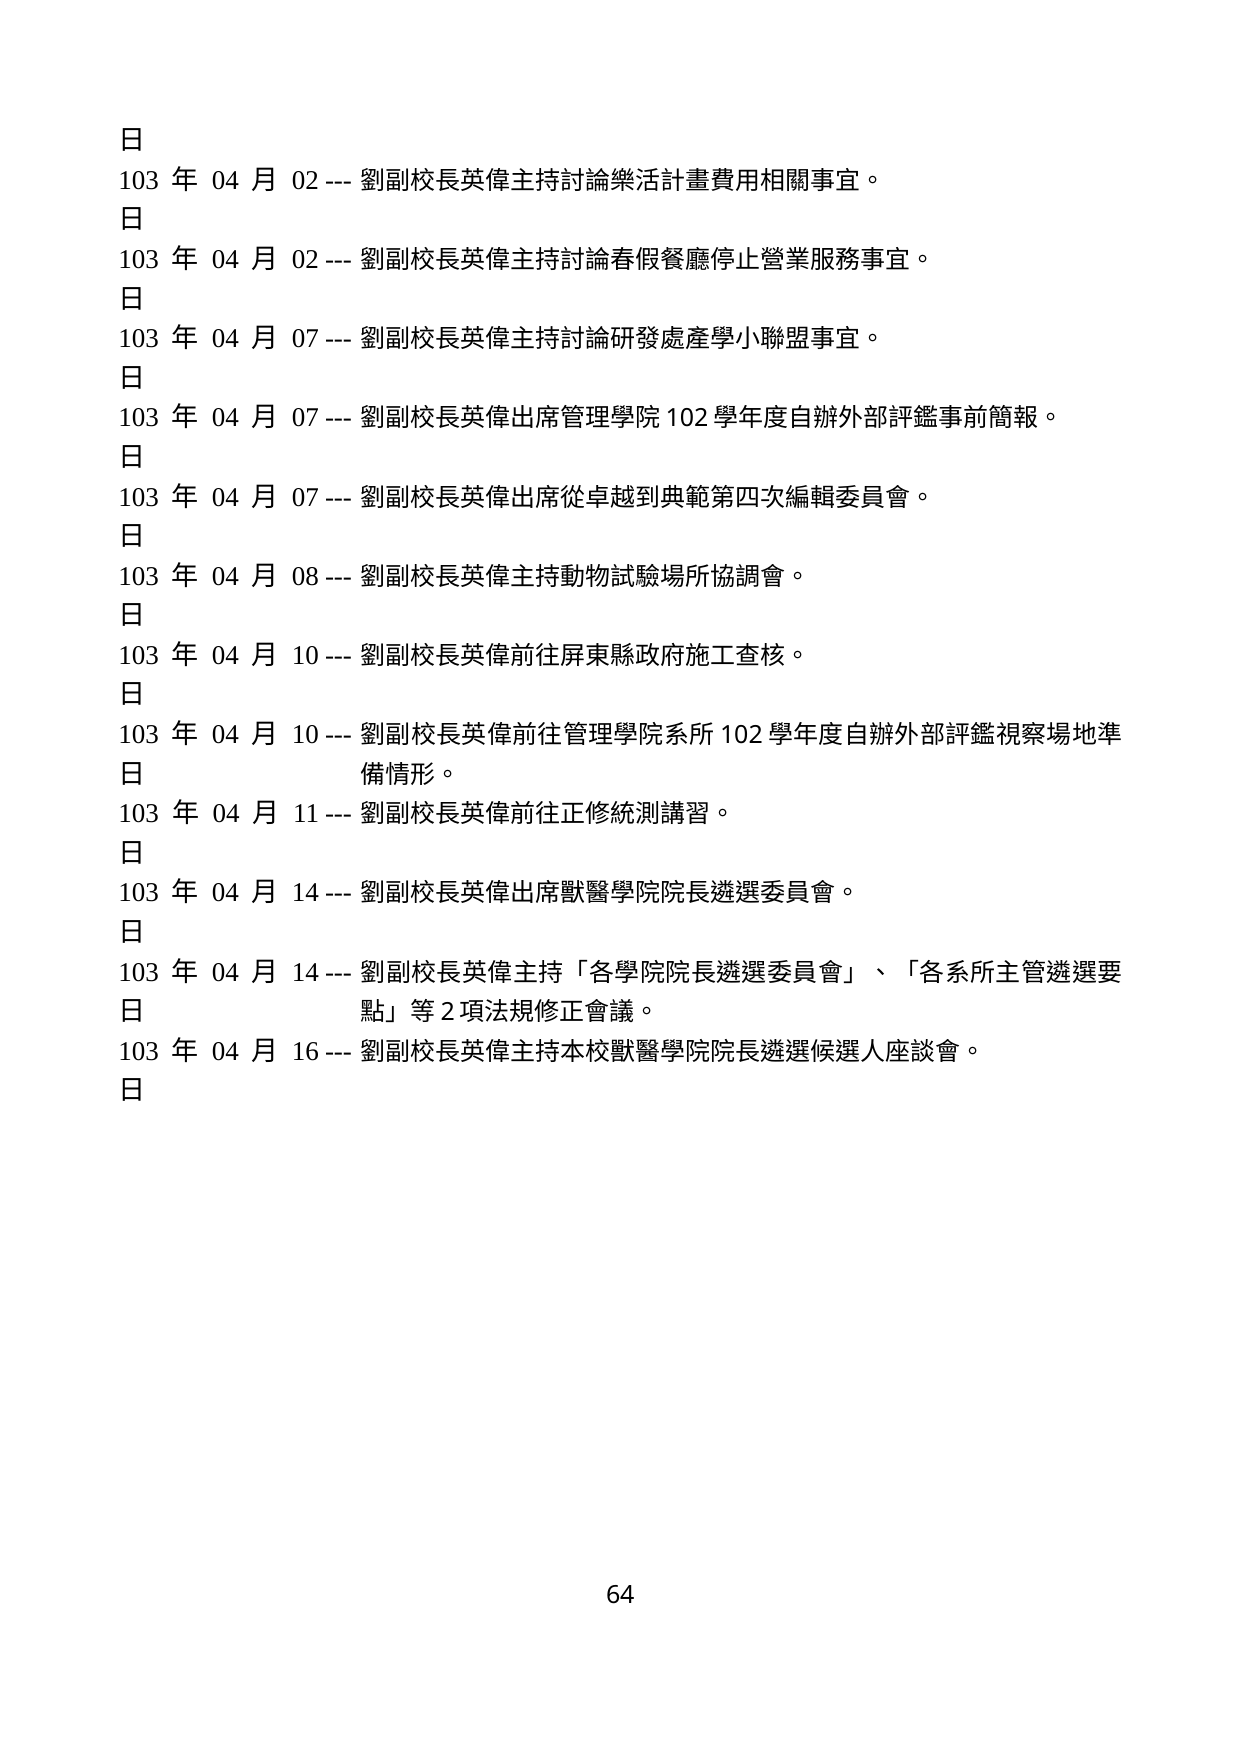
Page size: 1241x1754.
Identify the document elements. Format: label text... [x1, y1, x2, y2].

table_cell 劉副校長英偉主持本校獸醫學院院長遴選候選人座談會。 [358, 1029, 1125, 1108]
table_cell 劉副校長英偉主持討論樂活計畫費用相關事宜。 [358, 158, 1125, 237]
table_cell --- [322, 316, 357, 395]
table_cell 103年04月10日 [115, 712, 322, 791]
table_cell 103年04月08日 [115, 554, 322, 633]
table_cell 103年04月11日 [115, 791, 322, 870]
table_cell 103年04月02日 [115, 237, 322, 316]
table_cell 劉副校長英偉主持動物試驗場所協調會。 [358, 554, 1125, 633]
table_cell --- [322, 712, 357, 791]
table_cell 日 [115, 118, 322, 158]
table_cell 劉副校長英偉主持討論研發處產學小聯盟事宜。 [358, 316, 1125, 395]
table_cell 劉副校長英偉前往正修統測講習。 [358, 791, 1125, 870]
table_cell --- [322, 791, 357, 870]
table_cell --- [322, 118, 357, 158]
table_cell 劉副校長英偉主持「各學院院長遴選委員會」、「各系所主管遴選要點」等2項法規修正會議。 [358, 949, 1125, 1028]
table_cell 103年04月07日 [115, 474, 322, 553]
table_cell 103年04月07日 [115, 316, 322, 395]
table_cell --- [322, 633, 357, 712]
table_cell 劉副校長英偉出席獸醫學院院長遴選委員會。 [358, 870, 1125, 949]
table_cell 103年04月14日 [115, 949, 322, 1028]
table_cell --- [322, 395, 357, 474]
table_cell [358, 118, 1125, 158]
table_cell 劉副校長英偉出席管理學院102學年度自辦外部評鑑事前簡報。 [358, 395, 1125, 474]
table_cell --- [322, 1029, 357, 1108]
table_cell 劉副校長英偉主持討論春假餐廳停止營業服務事宜。 [358, 237, 1125, 316]
table_cell --- [322, 237, 357, 316]
table_cell 劉副校長英偉出席從卓越到典範第四次編輯委員會。 [358, 474, 1125, 553]
table_cell --- [322, 554, 357, 633]
table_cell --- [322, 158, 357, 237]
table_cell --- [322, 474, 357, 553]
table_cell 劉副校長英偉前往屏東縣政府施工查核。 [358, 633, 1125, 712]
table_cell 103年04月07日 [115, 395, 322, 474]
table_cell 103年04月16日 [115, 1029, 322, 1108]
table_cell --- [322, 949, 357, 1028]
table_cell --- [322, 870, 357, 949]
table_cell 103年04月10日 [115, 633, 322, 712]
table_cell 103年04月02日 [115, 158, 322, 237]
table_cell 劉副校長英偉前往管理學院系所102學年度自辦外部評鑑視察場地準備情形。 [358, 712, 1125, 791]
table_cell 103年04月14日 [115, 870, 322, 949]
